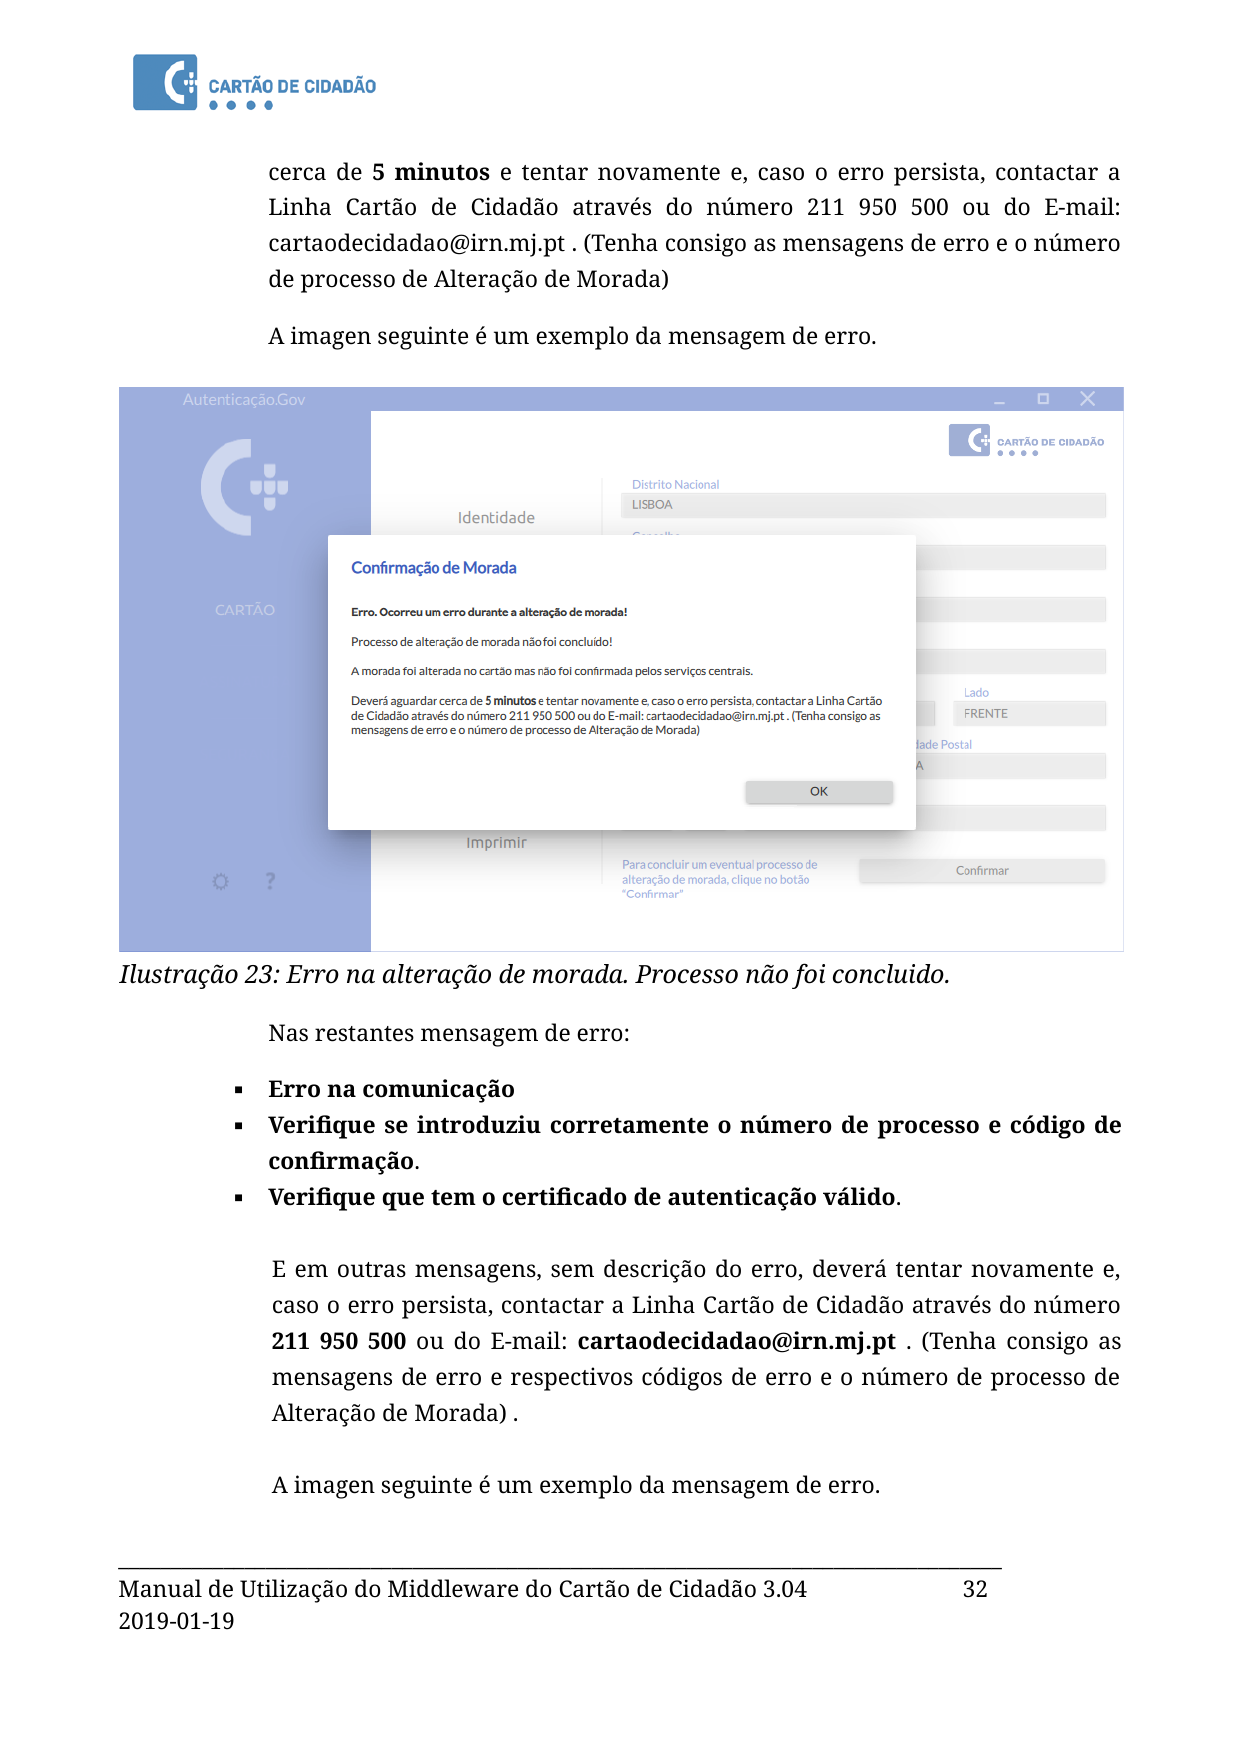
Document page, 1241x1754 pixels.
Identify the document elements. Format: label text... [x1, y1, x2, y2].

list A imagen seguinte é um exemplo da mensagem de erro. [231, 320, 1122, 351]
list cerca de 5 minutos e tentar novamente e, caso o erro persista, contactar a Linha Cartão de Cidadão através do número 211 950 500 ou do E-mail: cartaodecidadao@irn.mj.pt . (Tenha consigo as mensagens de erro e o número de processo de Alteração de Morada) [231, 155, 1122, 294]
text E em outras mensagens, sem descrição do erro, deverá tentar novamente e, caso o erro persista, contactar a Linha Cartão de Cidadão através do número 211 950 500 ou do E-mail: cartaodecidadao@irn.mj.pt . (Tenha consigo as mensagens de erro e respectivos códigos de erro e o número de processo de Alteração de Morada) . [272, 1253, 1122, 1428]
list Nas restantes mensagem de erro: [231, 991, 1122, 1048]
list Erro na comunicação [231, 1073, 1122, 1105]
list A imagen seguinte é um exemplo da mensagem de erro. [272, 1469, 1122, 1500]
picture [119, 387, 1124, 952]
list Verifique se introduziu corretamente o número de processo e código de confirmação. [231, 1109, 1122, 1177]
list Verifique que tem o certificado de autenticação válido. [231, 1181, 1122, 1212]
list Ilustração 23: Erro na alteração de morada. Processo não foi concluido. [119, 952, 1124, 991]
picture [130, 47, 423, 118]
list [231, 377, 1122, 387]
